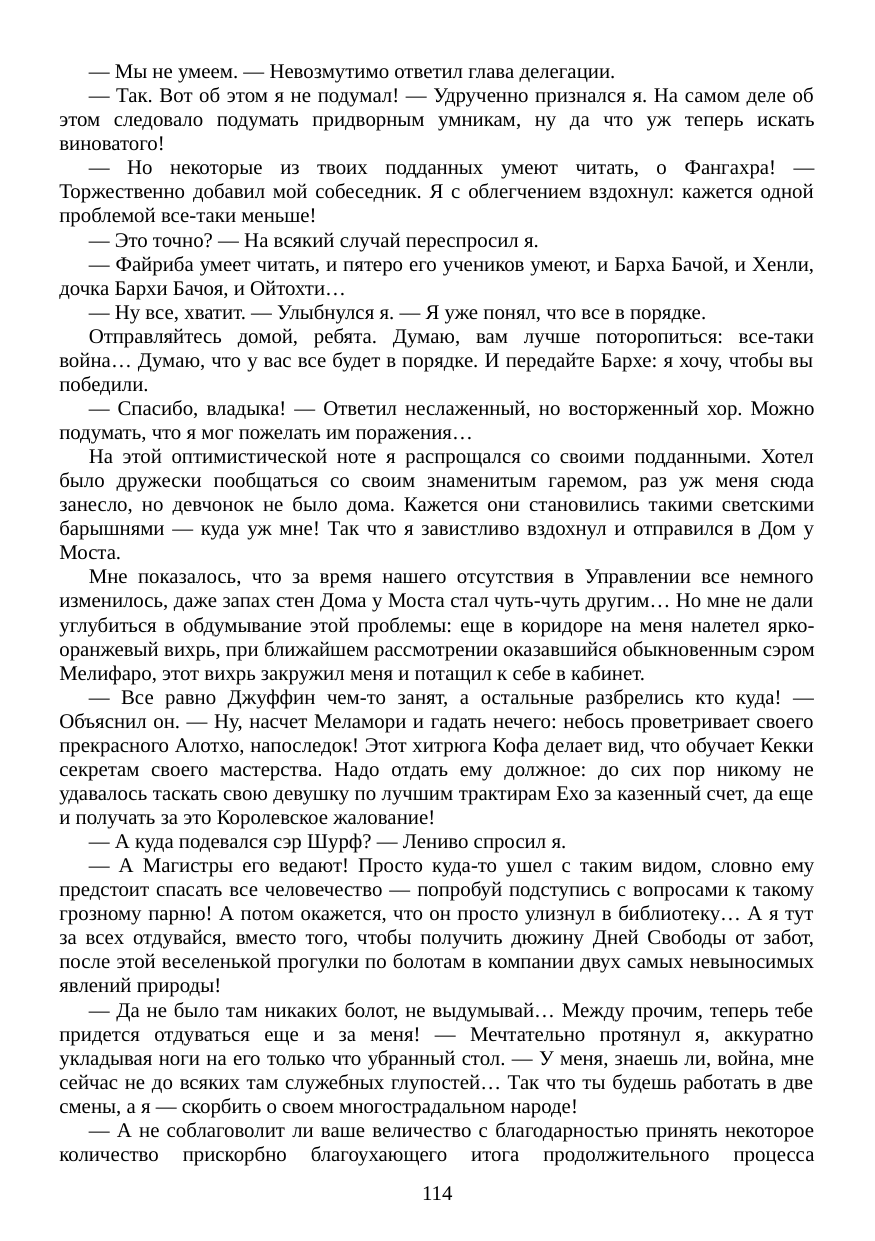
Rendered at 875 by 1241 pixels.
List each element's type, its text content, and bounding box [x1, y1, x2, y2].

text — Да не было там никаких болот, не выдумывай… Между прочим, теперь тебе придется отдуваться еще и за меня! — Мечтательно протянул я, аккуратно укладывая ноги на его только что убранный стол. — У меня, знаешь ли, война, мне сейчас не до всяких там служебных глупостей… Так что ты будешь работать в две смены, а я — скорбить о своем многострадальном народе! [59, 997, 815, 1118]
text — Все равно Джуффин чем-то занят, а остальные разбрелись кто куда! — Объяснил он. — Ну, насчет Меламори и гадать нечего: небось проветривает своего прекрасного Алотхо, напоследок! Этот хитрюга Кофа делает вид, что обучает Кекки секретам своего мастерства. Надо отдать ему должное: до сих пор никому не удавалось таскать свою девушку по лучшим трактирам Ехо за казенный счет, да еще и получать за это Королевское жалование! [59, 685, 815, 829]
text — А не соблаговолит ли ваше величество с благодарностью принять некоторое количество прискорбно благоухающего итога продолжительного процесса [59, 1118, 815, 1166]
text — Мы не умеем. — Невозмутимо ответил глава делегации. [59, 59, 815, 83]
text Отправляйтесь домой, ребята. Думаю, вам лучше поторопиться: все-таки война… Думаю, что у вас все будет в порядке. И передайте Бархе: я хочу, чтобы вы победили. [59, 324, 815, 396]
text — Файриба умеет читать, и пятеро его учеников умеют, и Барха Бачой, и Хенли, дочка Бархи Бачоя, и Ойтохти… [59, 252, 815, 300]
text Мне показалось, что за время нашего отсутствия в Управлении все немного изменилось, даже запах стен Дома у Моста стал чуть-чуть другим… Но мне не дали углубиться в обдумывание этой проблемы: еще в коридоре на меня налетел ярко-оранжевый вихрь, при ближайшем рассмотрении оказавшийся обыкновенным сэром Мелифаро, этот вихрь закружил меня и потащил к себе в кабинет. [59, 564, 815, 685]
text — Это точно? — На всякий случай переспросил я. [59, 227, 815, 252]
text — Ну все, хватит. — Улыбнулся я. — Я уже понял, что все в порядке. [59, 300, 815, 324]
text — А куда подевался сэр Шурф? — Лениво спросил я. [59, 829, 815, 853]
text — Спасибо, владыка! — Ответил неслаженный, но восторженный хор. Можно подумать, что я мог пожелать им поражения… [59, 396, 815, 444]
text — Но некоторые из твоих подданных умеют читать, о Фангахра! — Торжественно добавил мой собеседник. Я с облегчением вздохнул: кажется одной проблемой все-таки меньше! [59, 155, 815, 227]
text — Так. Вот об этом я не подумал! — Удрученно признался я. На самом деле об этом следовало подумать придворным умникам, ну да что уж теперь искать виноватого! [59, 83, 815, 155]
text На этой оптимистической ноте я распрощался со своими подданными. Хотел было дружески пообщаться со своим знаменитым гаремом, раз уж меня сюда занесло, но девчонок не было дома. Кажется они становились такими светскими барышнями — куда уж мне! Так что я завистливо вздохнул и отправился в Дом у Моста. [59, 444, 815, 564]
text — А Магистры его ведают! Просто куда-то ушел с таким видом, словно ему предстоит спасать все человечество — попробуй подступись с вопросами к такому грозному парню! А потом окажется, что он просто улизнул в библиотеку… А я тут за всех отдувайся, вместо того, чтобы получить дюжину Дней Свободы от забот, после этой веселенькой прогулки по болотам в компании двух самых невыносимых явлений природы! [59, 853, 815, 997]
